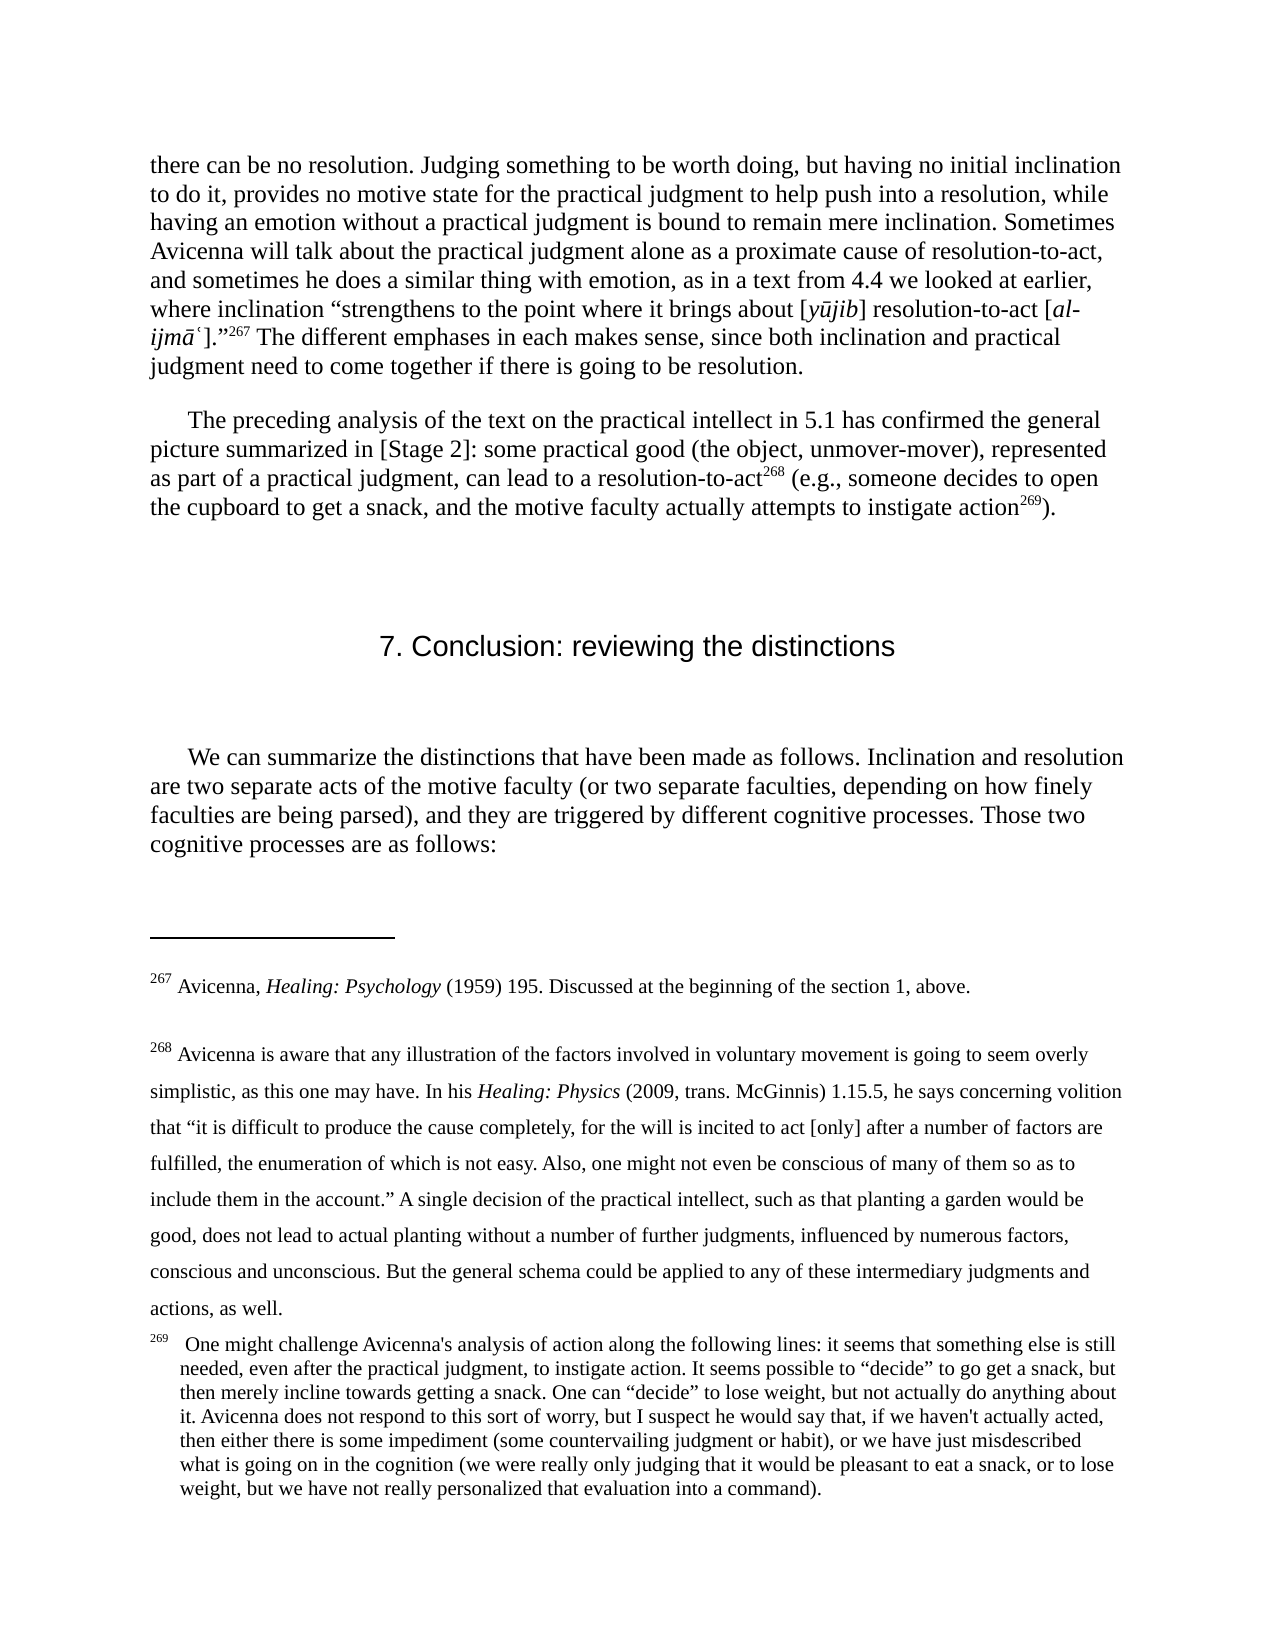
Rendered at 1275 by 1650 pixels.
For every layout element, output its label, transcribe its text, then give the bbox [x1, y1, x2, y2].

subtitle 7. Conclusion: reviewing the distinctions [150, 629, 1125, 663]
text Avicenna is aware that any illustration of the factors involved in voluntary movement is going to seem overly simplistic, as this one may have. In his Healing: Physics (2009, trans. McGinnis) 1.15.5, he says concerning volition that “it is difficult to produce the cause completely, for the will is incited to act [only] after a number of factors are fulfilled, the enumeration of which is not easy. Also, one might not even be conscious of many of them so as to include them in the account.” A single decision of the practical intellect, such as that planting a garden would be good, does not lead to actual planting without a number of further judgments, influenced by numerous factors, conscious and unconscious. But the general schema could be applied to any of these intermediary judgments and actions, as well. [150, 1038, 1125, 1319]
text there can be no resolution. Judging something to be worth doing, but having no initial inclination to do it, provides no motive state for the practical judgment to help push into a resolution, while having an emotion without a practical judgment is bound to remain mere inclination. Sometimes Avicenna will talk about the practical judgment alone as a proximate cause of resolution-to-act, and sometimes he does a similar thing with emotion, as in a text from 4.4 we looked at earlier, where inclination “strengthens to the point where it brings about [yūjib] resolution-to-act [al-ijmāʿ].” The different emphases in each makes sense, since both inclination and practical judgment need to come together if there is going to be resolution. [150, 150, 1125, 380]
text Avicenna, Healing: Psychology (1959) 195. Discussed at the beginning of the section 1, above. [150, 970, 1125, 999]
text One might challenge Avicenna's analysis of action along the following lines: it seems that something else is still needed, even after the practical judgment, to instigate action. It seems possible to “decide” to go get a snack, but then merely incline towards getting a snack. One can “decide” to lose weight, but not actually do anything about it. Avicenna does not respond to this sort of worry, but I suspect he would say that, if we haven't actually acted, then either there is some impediment (some countervailing judgment or habit), or we have just misdescribed what is going on in the cognition (we were really only judging that it would be pleasant to eat a snack, or to lose weight, but we have not really personalized that evaluation into a command). [150, 1332, 1125, 1500]
text We can summarize the distinctions that have been made as follows. Inclination and resolution are two separate acts of the motive faculty (or two separate faculties, depending on how finely faculties are being parsed), and they are triggered by different cognitive processes. Those two cognitive processes are as follows: [150, 742, 1125, 857]
text The preceding analysis of the text on the practical intellect in 5.1 has confirmed the general picture summarized in [Stage 2]: some practical good (the object, unmover-mover), represented as part of a practical judgment, can lead to a resolution-to-act (e.g., someone decides to open the cupboard to get a snack, and the motive faculty actually attempts to instigate action). [150, 406, 1125, 521]
